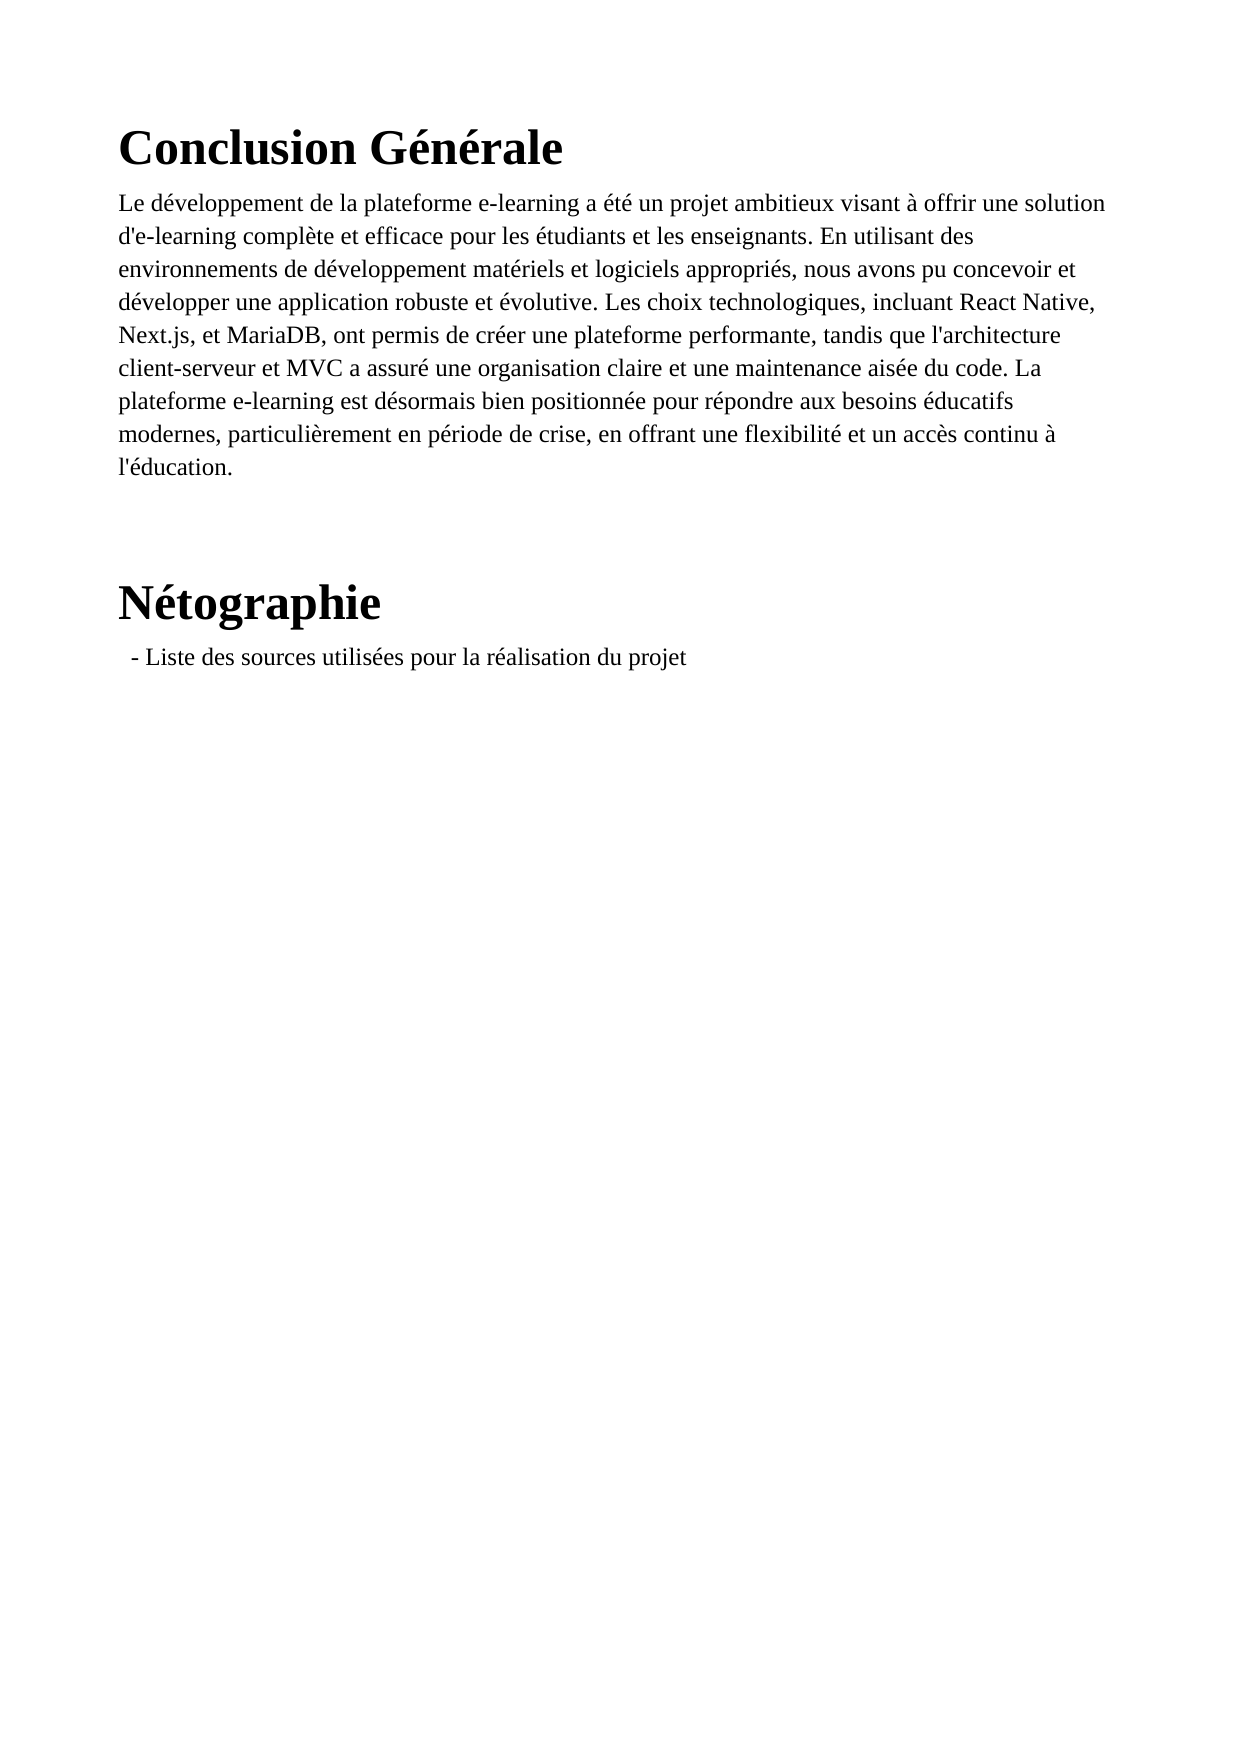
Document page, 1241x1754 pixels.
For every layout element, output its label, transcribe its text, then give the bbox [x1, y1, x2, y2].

subtitle Conclusion Générale [118, 118, 1122, 176]
text Le développement de la plateforme e-learning a été un projet ambitieux visant à offrir une solution d'e-learning complète et efficace pour les étudiants et les enseignants. En utilisant des environnements de développement matériels et logiciels appropriés, nous avons pu concevoir et développer une application robuste et évolutive. Les choix technologiques, incluant React Native, Next.js, et MariaDB, ont permis de créer une plateforme performante, tandis que l'architecture client-serveur et MVC a assuré une organisation claire et une maintenance aisée du code. La plateforme e-learning est désormais bien positionnée pour répondre aux besoins éducatifs modernes, particulièrement en période de crise, en offrant une flexibilité et un accès continu à l'éducation. [118, 188, 1122, 481]
subtitle Nétographie [118, 572, 1122, 630]
text - Liste des sources utilisées pour la réalisation du projet [118, 642, 1122, 671]
